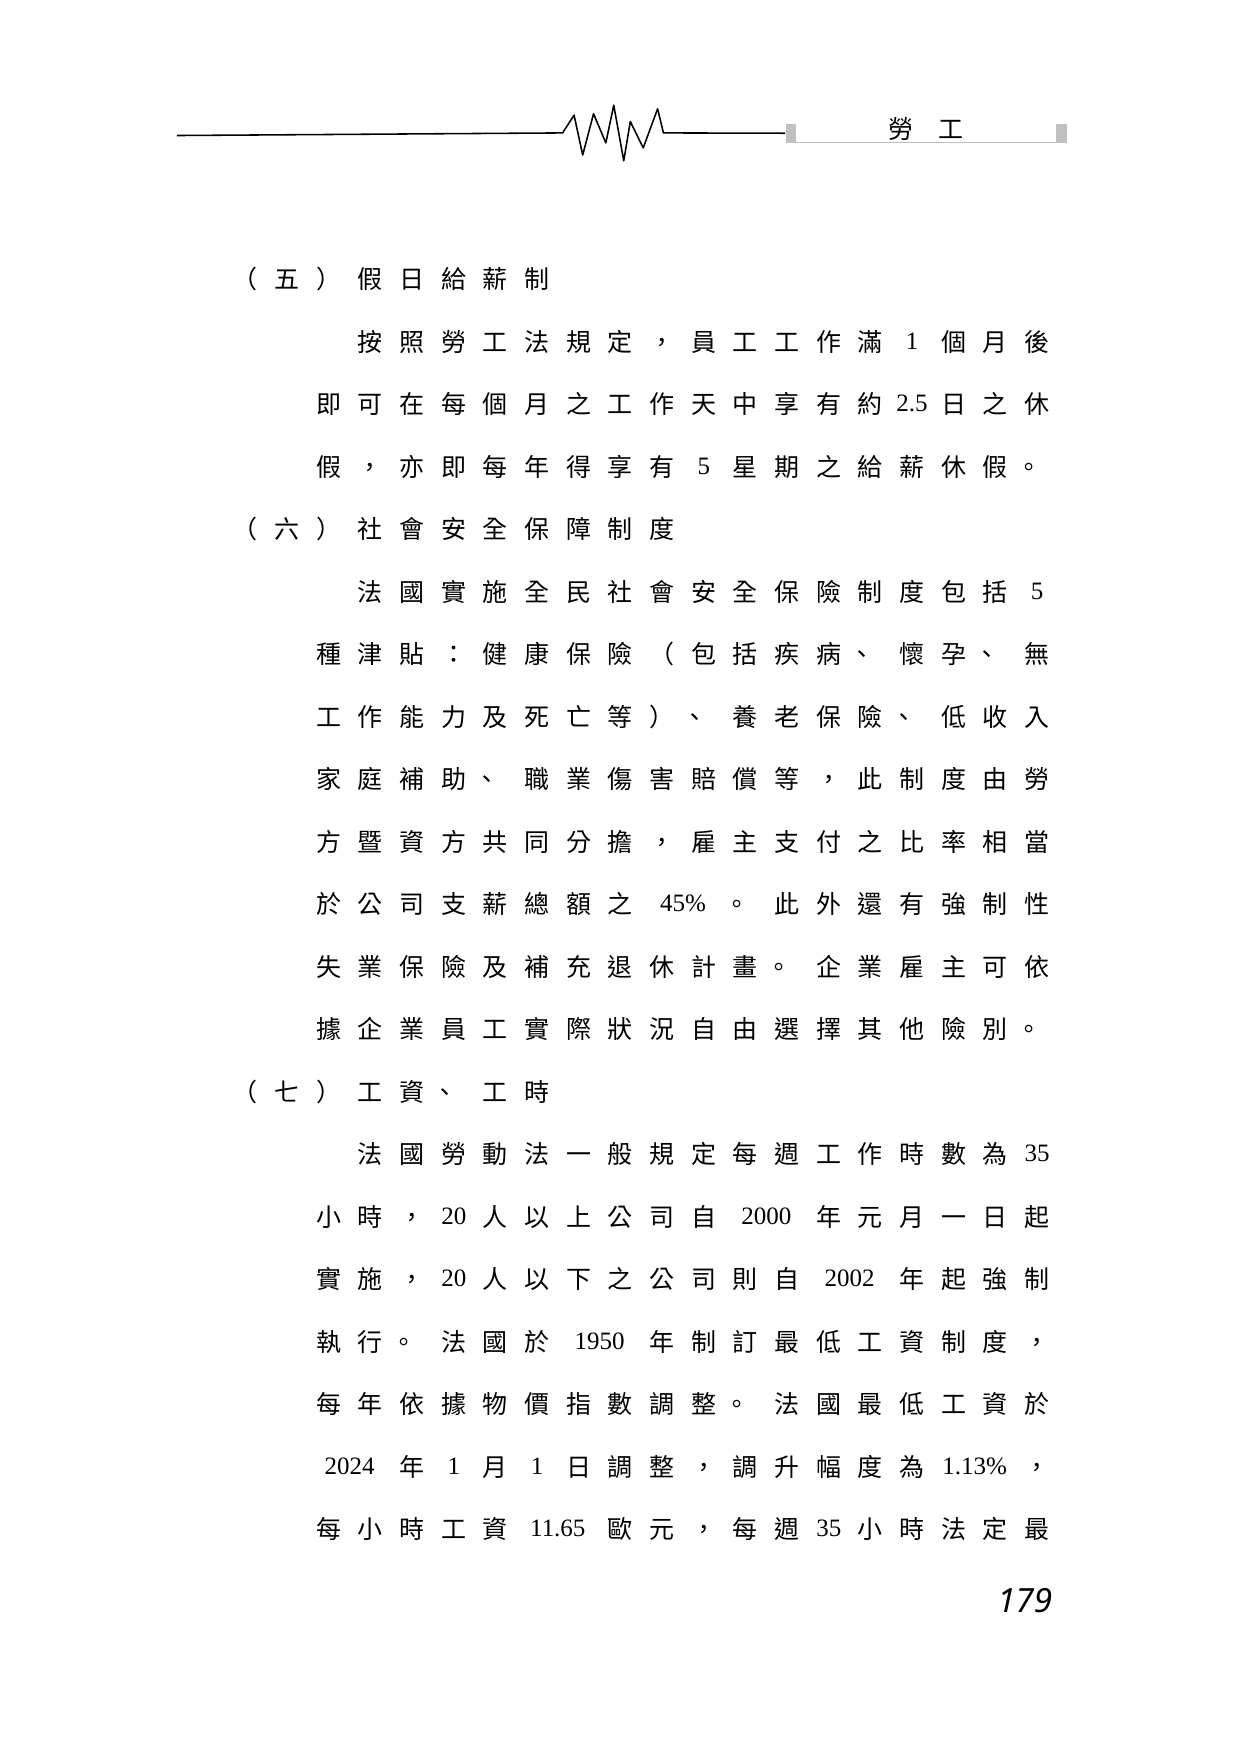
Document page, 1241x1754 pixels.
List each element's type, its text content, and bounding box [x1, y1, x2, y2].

text （五）假日給薪制 [207, 236, 1058, 299]
text （六）社會安全保障制度 [207, 486, 1058, 549]
text 法國勞動法一般規定每週工作時數為35小時，20人以上公司自2000年元月一日起實施，20人以下之公司則自2002年起強制執行。法國於1950年制訂最低工資制度，每年依據物價指數調整。法國最低工資於2024年1月1日調整，調升幅度為1.13%，每小時工資11.65歐元，每週35小時法定最 [281, 1111, 1058, 1549]
text 法國實施全民社會安全保險制度包括5種津貼：健康保險（包括疾病、懷孕、無工作能力及死亡等）、養老保險、低收入家庭補助、職業傷害賠償等，此制度由勞方暨資方共同分擔，雇主支付之比率相當於公司支薪總額之45%。此外還有強制性失業保險及補充退休計畫。企業雇主可依據企業員工實際狀況自由選擇其他險別。 [281, 549, 1058, 1049]
text 按照勞工法規定，員工工作滿1個月後即可在每個月之工作天中享有約2.5日之休假，亦即每年得享有5星期之給薪休假。 [281, 299, 1058, 486]
text （七）工資、工時 [207, 1049, 1058, 1111]
